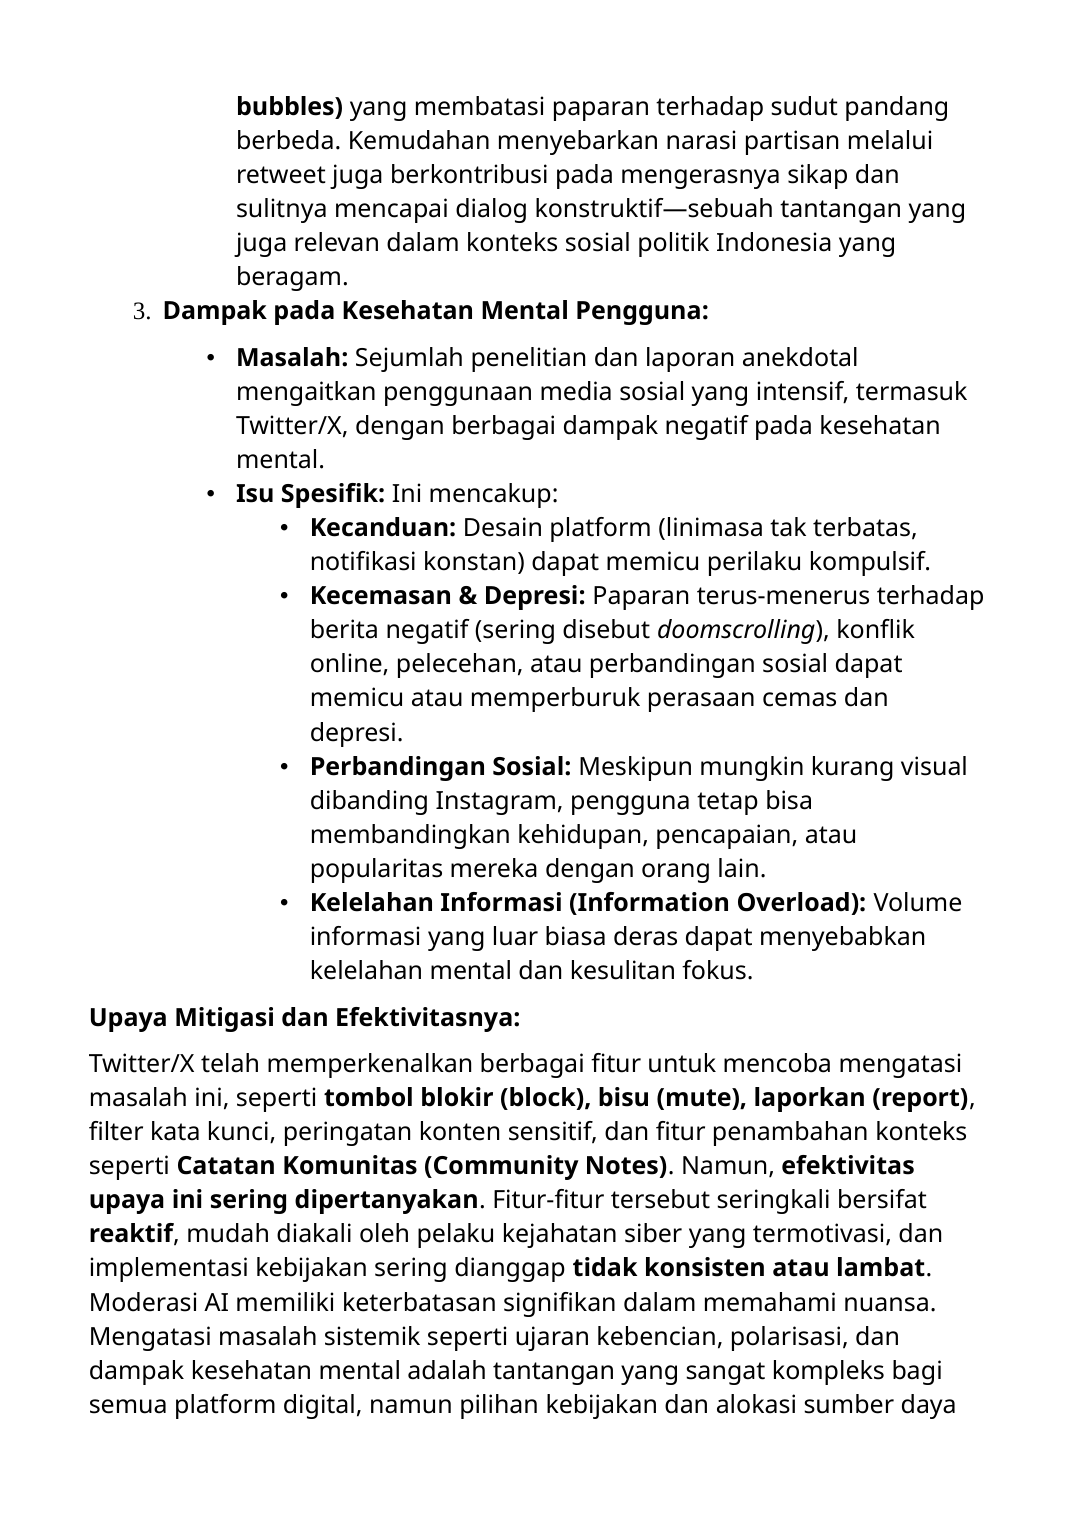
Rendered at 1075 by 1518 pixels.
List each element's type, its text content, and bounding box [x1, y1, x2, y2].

text Twitter/X telah memperkenalkan berbagai fitur untuk mencoba mengatasi masalah ini, seperti tombol blokir (block), bisu (mute), laporkan (report), filter kata kunci, peringatan konten sensitif, dan fitur penambahan konteks seperti Catatan Komunitas (Community Notes). Namun, efektivitas upaya ini sering dipertanyakan. Fitur-fitur tersebut seringkali bersifat reaktif, mudah diakali oleh pelaku kejahatan siber yang termotivasi, dan implementasi kebijakan sering dianggap tidak konsisten atau lambat. Moderasi AI memiliki keterbatasan signifikan dalam memahami nuansa. Mengatasi masalah sistemik seperti ujaran kebencian, polarisasi, dan dampak kesehatan mental adalah tantangan yang sangat kompleks bagi semua platform digital, namun pilihan kebijakan dan alokasi sumber daya [88, 1046, 986, 1420]
text Upaya Mitigasi dan Efektivitasnya: [88, 999, 986, 1033]
list Perbandingan Sosial: Meskipun mungkin kurang visual dibanding Instagram, pengguna tetap bisa membandingkan kehidupan, pencapaian, atau popularitas mereka dengan orang lain. [280, 748, 986, 884]
list Kelelahan Informasi (Information Overload): Volume informasi yang luar biasa deras dapat menyebabkan kelelahan mental dan kesulitan fokus. [280, 884, 986, 987]
list Masalah: Sejumlah penelitian dan laporan anekdotal mengaitkan penggunaan media sosial yang intensif, termasuk Twitter/X, dengan berbagai dampak negatif pada kesehatan mental. [206, 339, 986, 476]
list Isu Spesifik: Ini mencakup: [206, 476, 986, 510]
list Dampak pada Kesehatan Mental Pengguna: [133, 293, 986, 327]
list Kecemasan & Depresi: Paparan terus-menerus terhadap berita negatif (sering disebut doomscrolling), konflik online, pelecehan, atau perbandingan sosial dapat memicu atau memperburuk perasaan cemas dan depresi. [280, 578, 986, 748]
list bubbles) yang membatasi paparan terhadap sudut pandang berbeda. Kemudahan menyebarkan narasi partisan melalui retweet juga berkontribusi pada mengerasnya sikap dan sulitnya mencapai dialog konstruktif—sebuah tantangan yang juga relevan dalam konteks sosial politik Indonesia yang beragam. [206, 88, 986, 293]
list Kecanduan: Desain platform (linimasa tak terbatas, notifikasi konstan) dapat memicu perilaku kompulsif. [280, 510, 986, 578]
